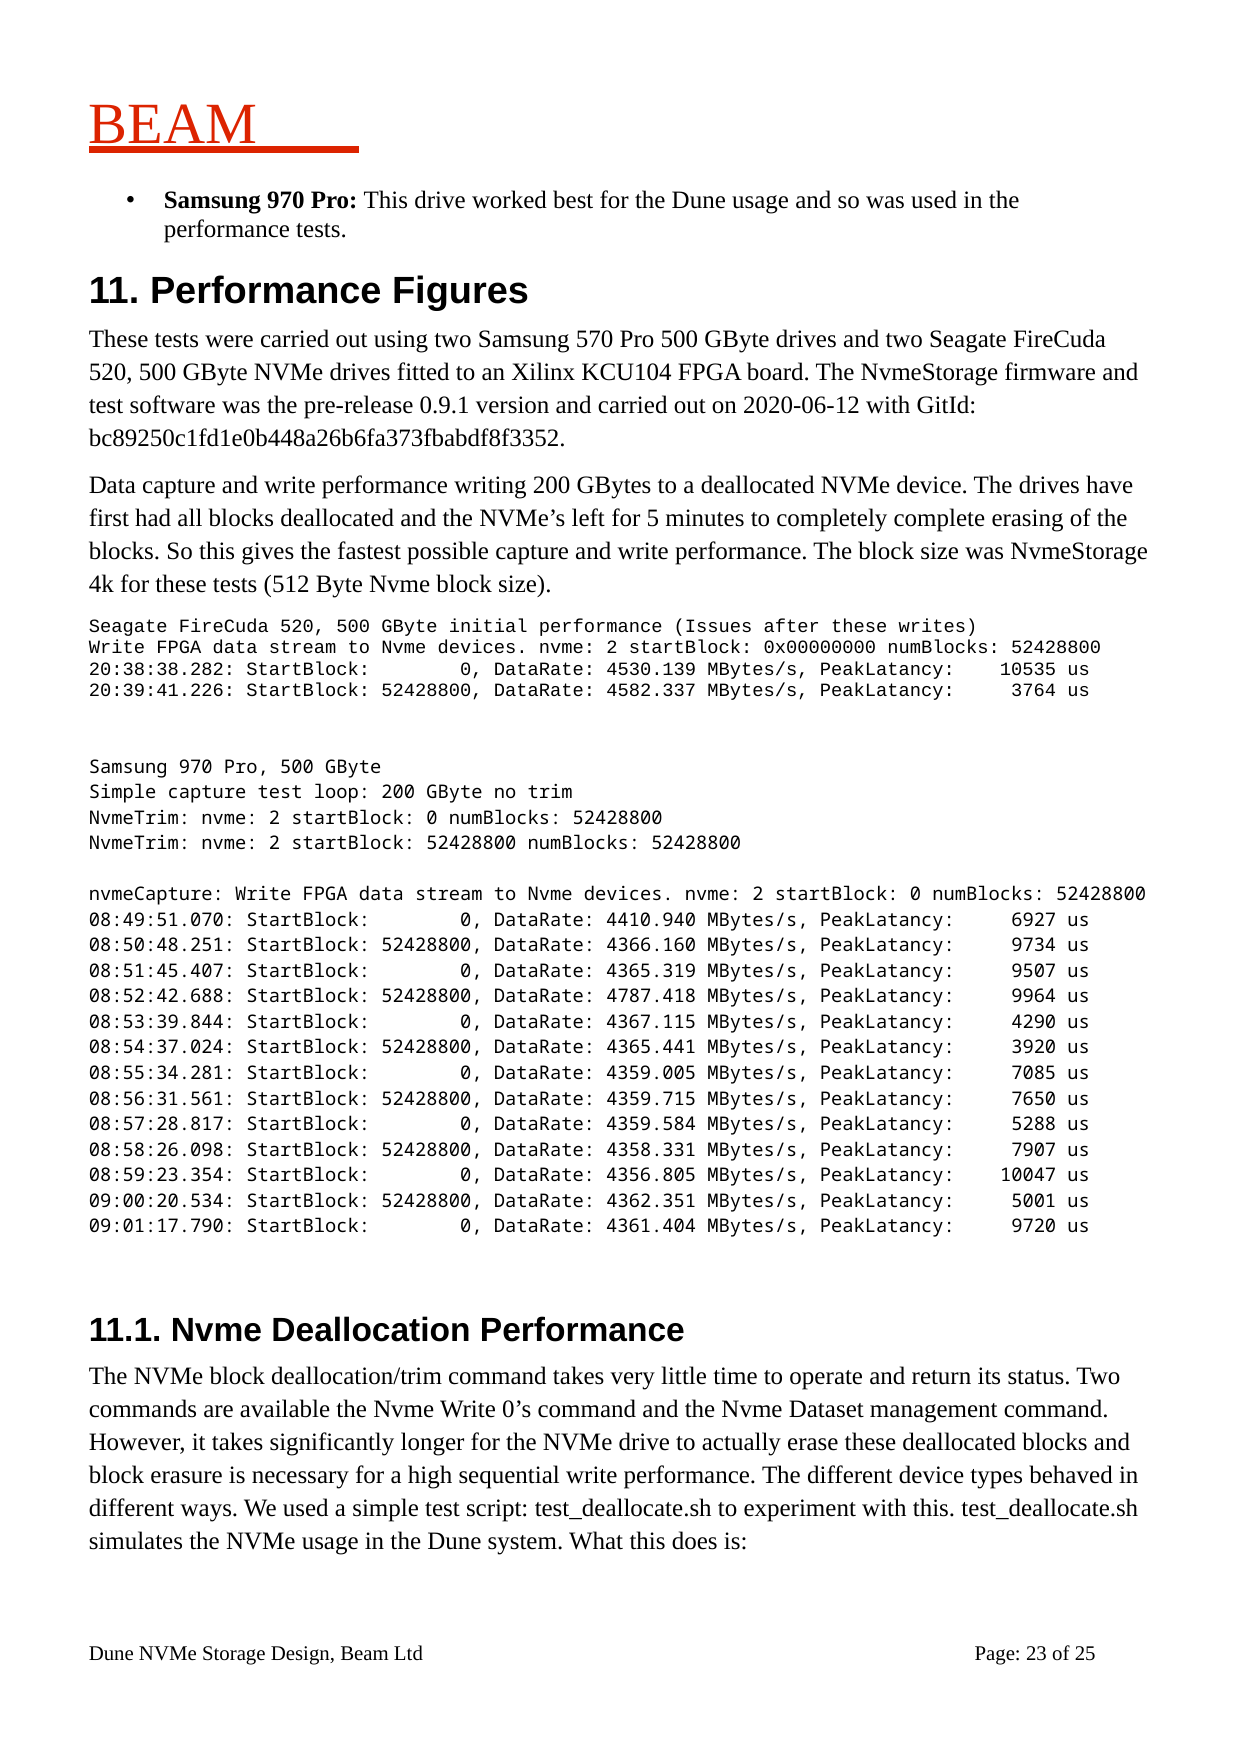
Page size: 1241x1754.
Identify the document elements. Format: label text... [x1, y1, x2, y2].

text 20:39:41.226: StartBlock: 52428800, DataRate: 4582.337 MBytes/s, PeakLatancy: 3764 us [88, 681, 1152, 702]
list Samsung 970 Pro: This drive worked best for the Dune usage and so was used in the performance tests. [126, 185, 1152, 243]
text 20:38:38.282: StartBlock: 0, DataRate: 4530.139 MBytes/s, PeakLatancy: 10535 us [88, 659, 1152, 681]
text Simple capture test loop: 200 GByte no trim NvmeTrim: nvme: 2 startBlock: 0 numBlocks: 52428800 NvmeTrim: nvme: 2 startBlock: 52428800 numBlocks: 52428800 [88, 779, 1152, 881]
text nvmeCapture: Write FPGA data stream to Nvme devices. nvme: 2 startBlock: 0 numBlocks: 52428800 08:49:51.070: StartBlock: 0, DataRate: 4410.940 MBytes/s, PeakLatancy: 6927 us 08:50:48.251: StartBlock: 52428800, DataRate: 4366.160 MBytes/s, PeakLatancy: 9734 us 08:51:45.407: StartBlock: 0, DataRate: 4365.319 MBytes/s, PeakLatancy: 9507 us 08:52:42.688: StartBlock: 52428800, DataRate: 4787.418 MBytes/s, PeakLatancy: 9964 us 08:53:39.844: StartBlock: 0, DataRate: 4367.115 MBytes/s, PeakLatancy: 4290 us 08:54:37.024: StartBlock: 52428800, DataRate: 4365.441 MBytes/s, PeakLatancy: 3920 us 08:55:34.281: StartBlock: 0, DataRate: 4359.005 MBytes/s, PeakLatancy: 7085 us 08:56:31.561: StartBlock: 52428800, DataRate: 4359.715 MBytes/s, PeakLatancy: 7650 us 08:57:28.817: StartBlock: 0, DataRate: 4359.584 MBytes/s, PeakLatancy: 5288 us 08:58:26.098: StartBlock: 52428800, DataRate: 4358.331 MBytes/s, PeakLatancy: 7907 us 08:59:23.354: StartBlock: 0, DataRate: 4356.805 MBytes/s, PeakLatancy: 10047 us 09:00:20.534: StartBlock: 52428800, DataRate: 4362.351 MBytes/s, PeakLatancy: 5001 us 09:01:17.790: StartBlock: 0, DataRate: 4361.404 MBytes/s, PeakLatancy: 9720 us [88, 881, 1152, 1289]
text The NVMe block deallocation/trim command takes very little time to operate and return its status. Two commands are available the Nvme Write 0’s command and the Nvme Dataset management command. However, it takes significantly longer for the NVMe drive to actually erase these deallocated blocks and block erasure is necessary for a high sequential write performance. The different device types behaved in different ways. We used a simple test script: test_deallocate.sh to experiment with this. test_deallocate.sh simulates the NVMe usage in the Dune system. What this does is: [88, 1361, 1152, 1555]
text These tests were carried out using two Samsung 570 Pro 500 GByte drives and two Seagate FireCuda 520, 500 GByte NVMe drives fitted to an Xilinx KCU104 FPGA board. The NvmeStorage firmware and test software was the pre-release 0.9.1 version and carried out on 2020-06-12 with GitId: bc89250c1fd1e0b448a26b6fa373fbabdf8f3352. [88, 324, 1152, 452]
text Data capture and write performance writing 200 GBytes to a deallocated NVMe device. The drives have first had all blocks deallocated and the NVMe’s left for 5 minutes to completely complete erasing of the blocks. So this gives the fastest possible capture and write performance. The block size was NvmeStorage 4k for these tests (512 Byte Nvme block size). [88, 470, 1152, 598]
subtitle Performance Figures [88, 268, 1152, 311]
text Seagate FireCuda 520, 500 GByte initial performance (Issues after these writes) [88, 617, 1152, 638]
text Samsung 970 Pro, 500 GByte [88, 753, 1152, 779]
text Write FPGA data stream to Nvme devices. nvme: 2 startBlock: 0x00000000 numBlocks: 52428800 [88, 638, 1152, 659]
subtitle Nvme Deallocation Performance [88, 1310, 1152, 1348]
